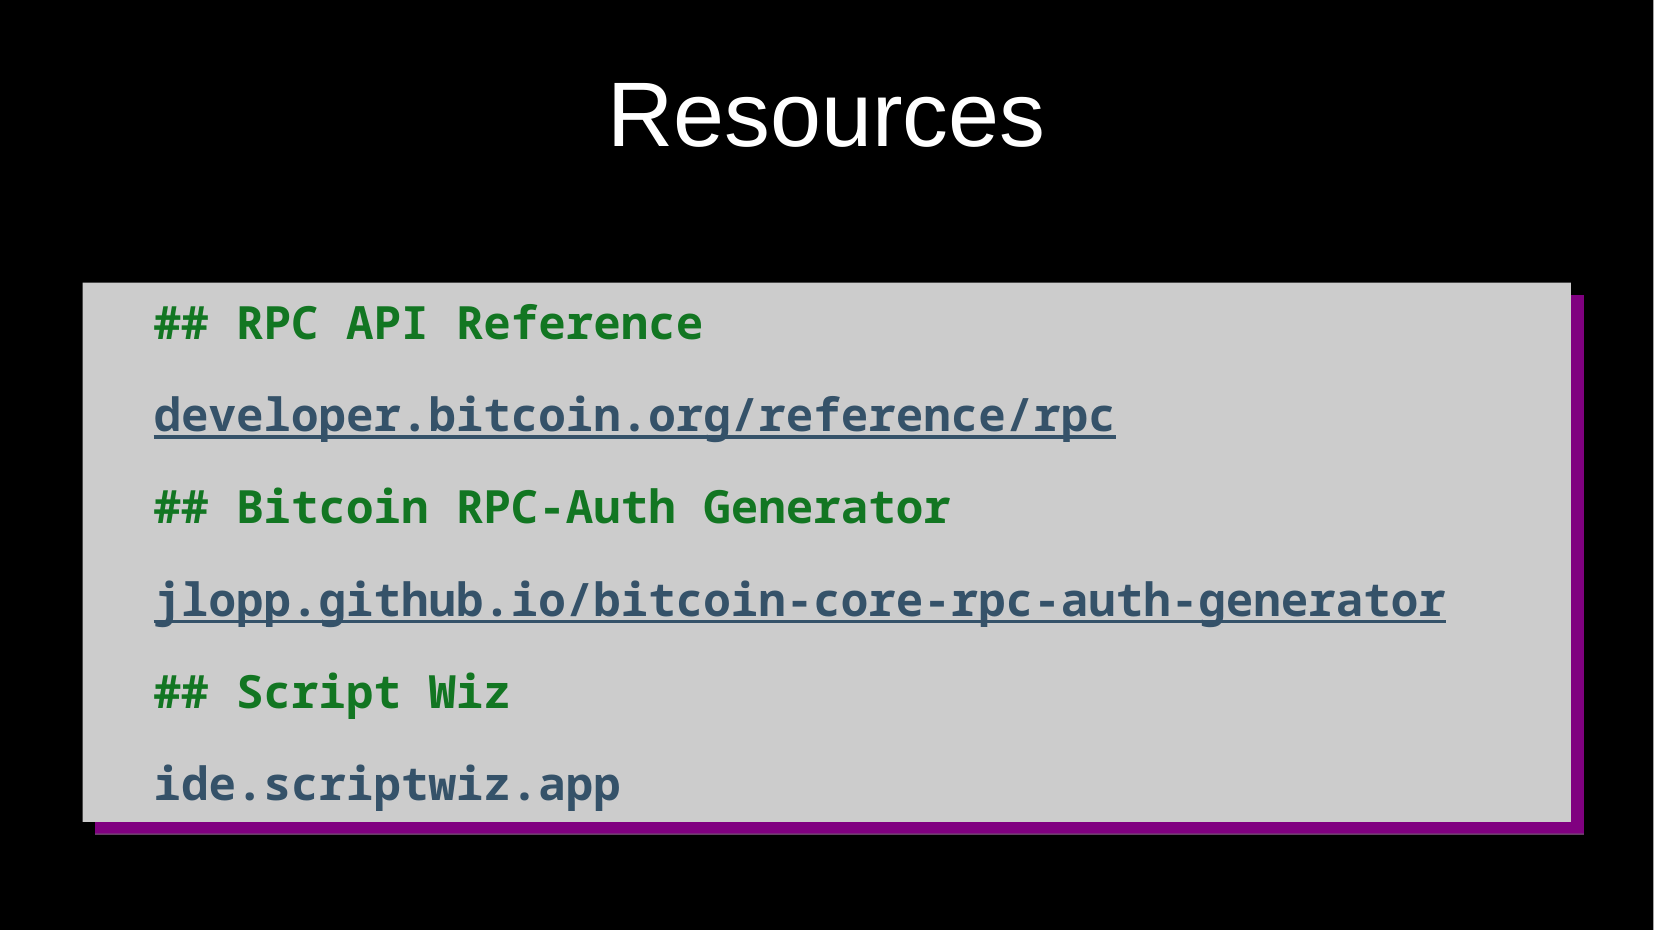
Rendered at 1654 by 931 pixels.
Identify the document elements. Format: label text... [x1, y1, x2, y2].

list ## RPC API Reference developer.bitcoin.org/reference/rpc ## Bitcoin RPC-Auth Generator jlopp.github.io/bitcoin-core-rpc-auth-generator ## Script Wiz ide.scriptwiz.app [82, 282, 1571, 822]
title Resources [82, 37, 1571, 193]
